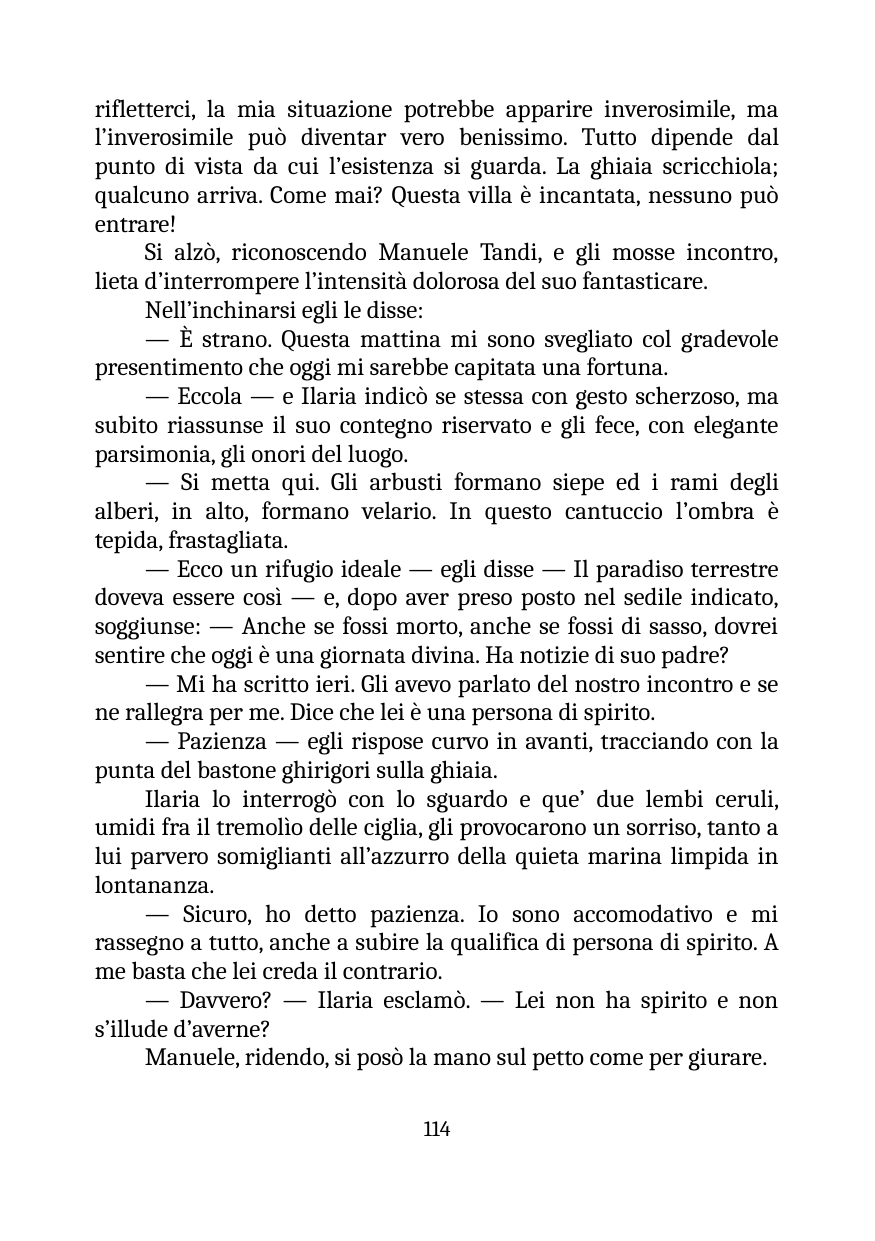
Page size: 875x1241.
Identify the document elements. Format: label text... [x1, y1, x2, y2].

text — Pazienza — egli rispose curvo in avanti, tracciando con la punta del bastone ghirigori sulla ghiaia. [94, 727, 779, 784]
text — È strano. Questa mattina mi sono svegliato col gradevole presentimento che oggi mi sarebbe capitata una fortuna. [94, 324, 779, 382]
text — Davvero? — Ilaria esclamò. — Lei non ha spirito e non s’illude d’averne? [94, 986, 779, 1043]
text — Ecco un rifugio ideale — egli disse — Il paradiso terrestre doveva essere così — e, dopo aver preso posto nel sedile indicato, soggiunse: — Anche se fossi morto, anche se fossi di sasso, dovrei sentire che oggi è una giornata divina. Ha notizie di suo padre? [94, 554, 779, 669]
text Manuele, ridendo, si posò la mano sul petto come per giurare. [94, 1043, 779, 1072]
text — Sicuro, ho detto pazienza. Io sono accomodativo e mi rassegno a tutto, anche a subire la qualifica di persona di spirito. A me basta che lei creda il contrario. [94, 899, 779, 986]
text Si alzò, riconoscendo Manuele Tandi, e gli mosse incontro, lieta d’interrompere l’intensità dolorosa del suo fantasticare. [94, 238, 779, 296]
text Ilaria lo interrogò con lo sguardo e que’ due lembi ceruli, umidi fra il tremolìo delle ciglia, gli provocarono un sorriso, tanto a lui parvero somiglianti all’azzurro della quieta marina limpida in lontananza. [94, 784, 779, 899]
text — Si metta qui. Gli arbusti formano siepe ed i rami degli alberi, in alto, formano velario. In questo cantuccio l’ombra è tepida, frastagliata. [94, 468, 779, 554]
text Nell’inchinarsi egli le disse: [94, 296, 779, 324]
text — Mi ha scritto ieri. Gli avevo parlato del nostro incontro e se ne rallegra per me. Dice che lei è una persona di spirito. [94, 669, 779, 727]
text rifletterci, la mia situazione potrebbe apparire inverosimile, ma l’inverosimile può diventar vero benissimo. Tutto dipende dal punto di vista da cui l’esistenza si guarda. La ghiaia scricchiola; qualcuno arriva. Come mai? Questa villa è incantata, nessuno può entrare! [94, 94, 779, 238]
text — Eccola — e Ilaria indicò se stessa con gesto scherzoso, ma subito riassunse il suo contegno riservato e gli fece, con elegante parsimonia, gli onori del luogo. [94, 382, 779, 468]
